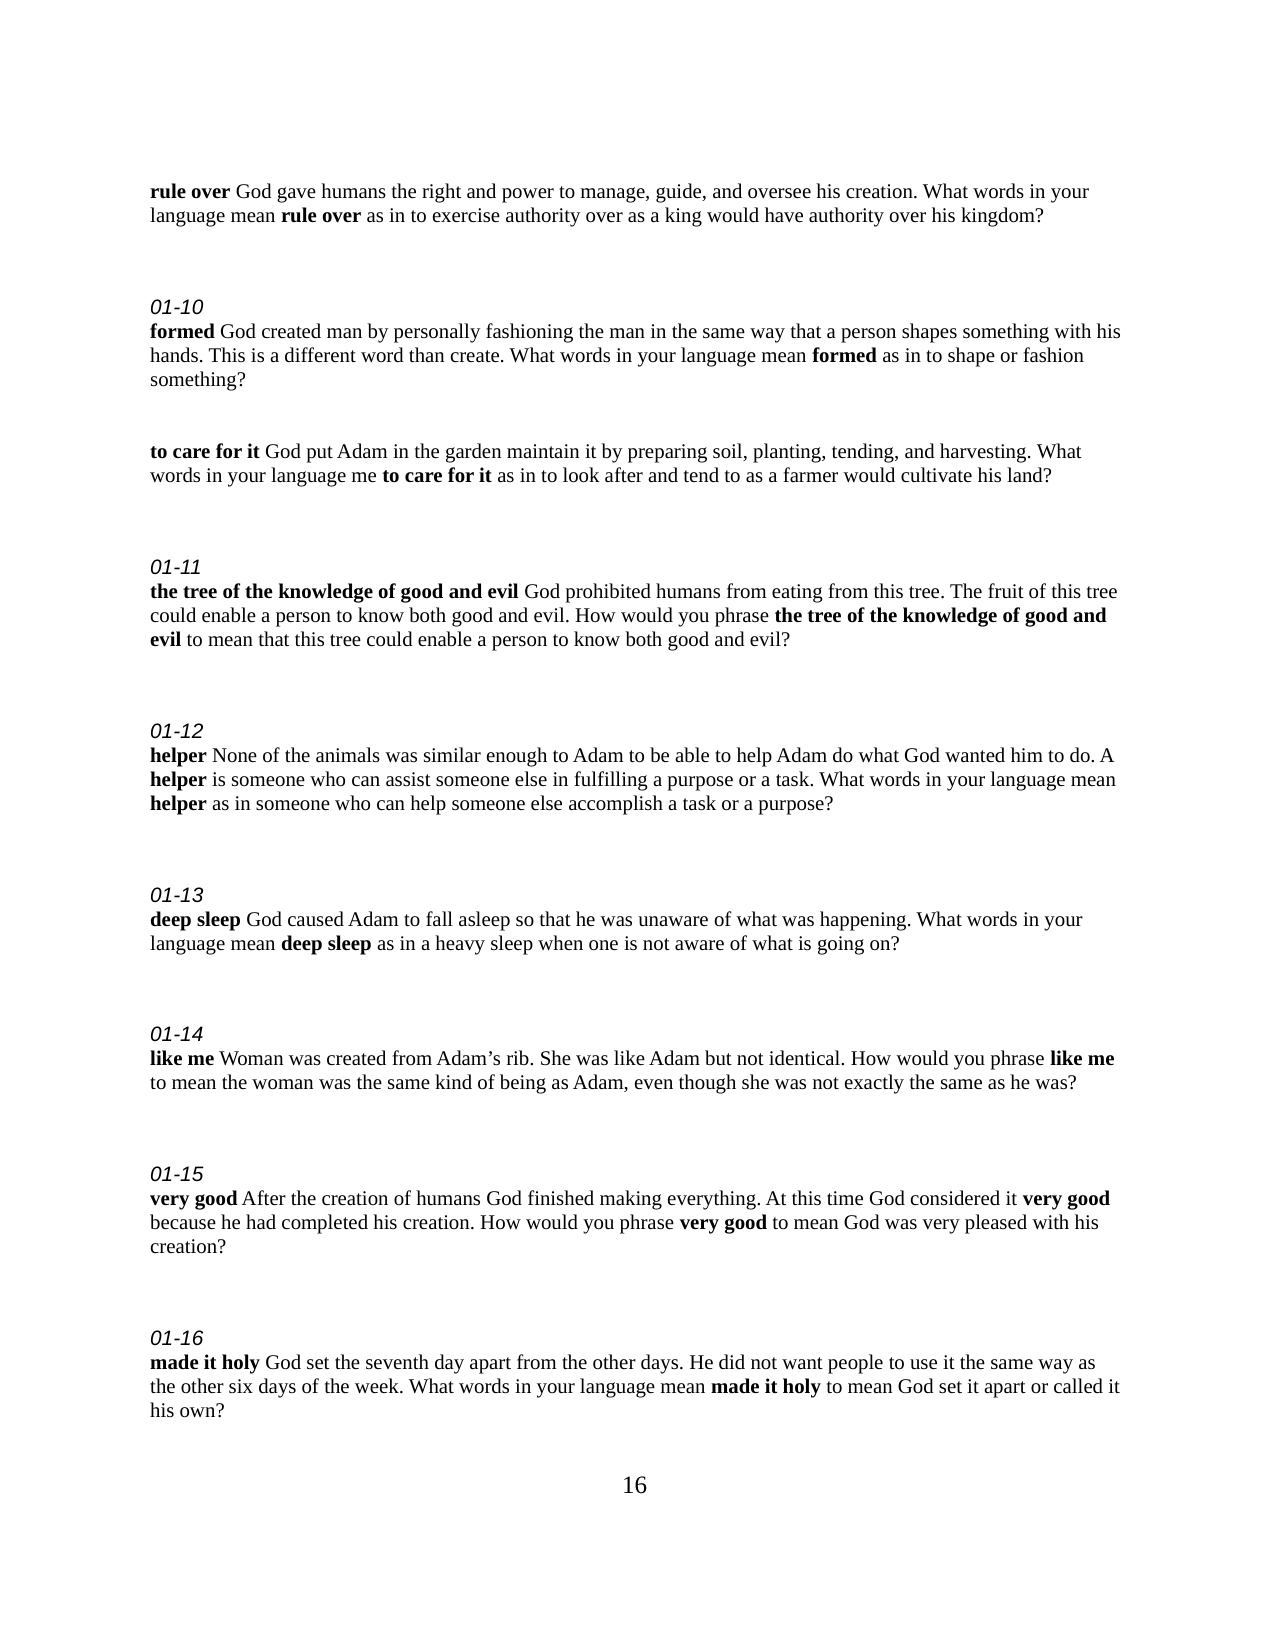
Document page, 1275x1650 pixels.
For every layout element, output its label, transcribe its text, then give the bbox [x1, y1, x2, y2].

text deep sleep God caused Adam to fall asleep so that he was unaware of what was happening. What words in your language mean deep sleep as in a heavy sleep when one is not aware of what is going on? [150, 906, 1125, 954]
subtitle 01-11 [150, 555, 1125, 579]
text rule over God gave humans the right and power to manage, guide, and oversee his creation. What words in your language mean rule over as in to exercise authority over as a king would have authority over his kingdom? [150, 179, 1125, 227]
subtitle 01-13 [150, 882, 1125, 906]
text to care for it God put Adam in the garden maintain it by preparing soil, planting, tending, and harvesting. What words in your language me to care for it as in to look after and tend to as a farmer would cultivate his land? [150, 439, 1125, 487]
text helper None of the animals was similar enough to Adam to be able to help Adam do what God wanted him to do. A helper is someone who can assist someone else in fulfilling a purpose or a task. What words in your language mean helper as in someone who can help someone else accomplish a task or a purpose? [150, 743, 1125, 815]
text the tree of the knowledge of good and evil God prohibited humans from eating from this tree. The fruit of this tree could enable a person to know both good and evil. How would you phrase the tree of the knowledge of good and evil to mean that this tree could enable a person to know both good and evil? [150, 579, 1125, 651]
subtitle 01-15 [150, 1162, 1125, 1186]
text formed God created man by personally fashioning the man in the same way that a person shapes something with his hands. This is a different word than create. What words in your language mean formed as in to shape or fashion something? [150, 318, 1125, 391]
text like me Woman was created from Adam’s rib. She was like Adam but not identical. How would you phrase like me to mean the woman was the same kind of being as Adam, even though she was not exactly the same as he was? [150, 1046, 1125, 1094]
subtitle 01-16 [150, 1326, 1125, 1350]
subtitle 01-14 [150, 1022, 1125, 1046]
text made it holy God set the seventh day apart from the other days. He did not want people to use it the same way as the other six days of the week. What words in your language mean made it holy to mean God set it apart or called it his own? [150, 1350, 1125, 1422]
subtitle 01-12 [150, 719, 1125, 743]
subtitle 01-10 [150, 294, 1125, 318]
text very good After the creation of humans God finished making everything. At this time God considered it very good because he had completed his creation. How would you phrase very good to mean God was very pleased with his creation? [150, 1186, 1125, 1258]
